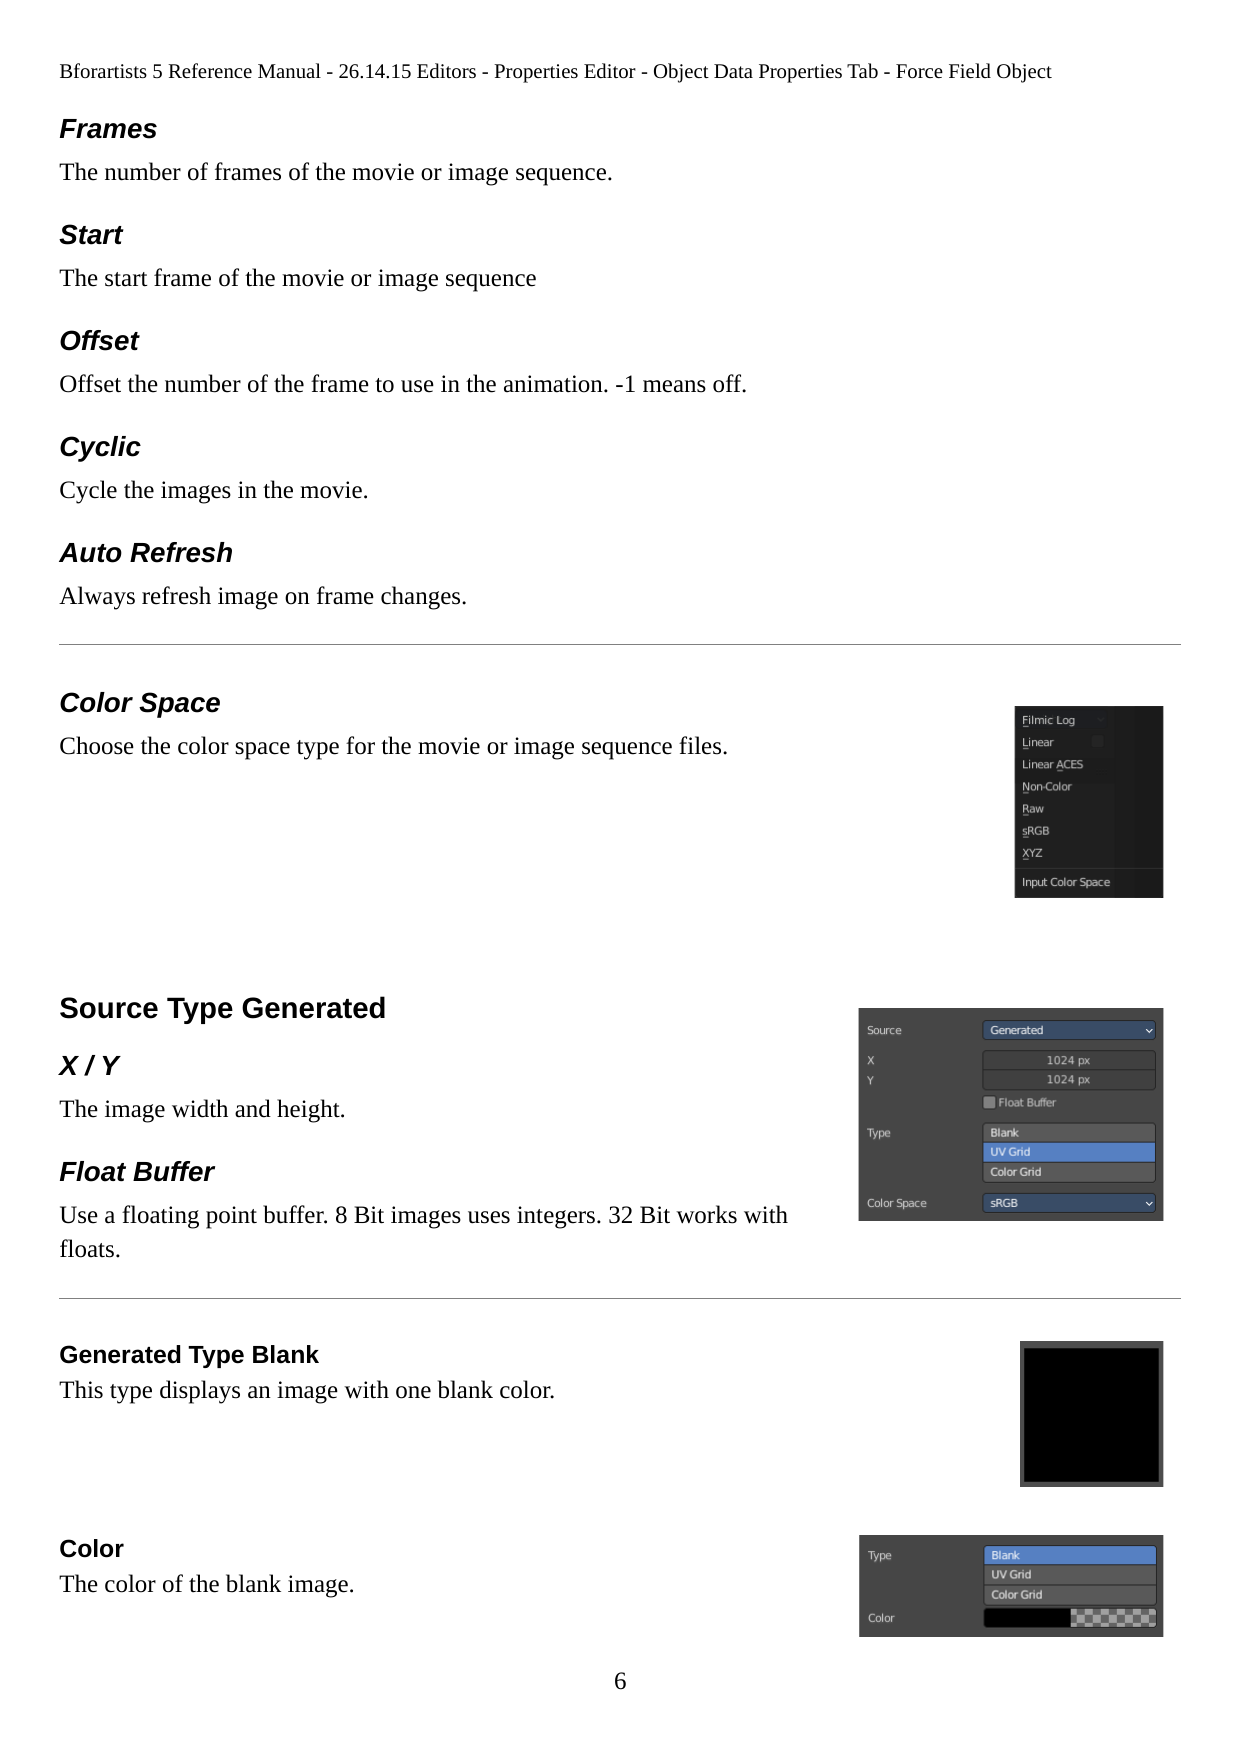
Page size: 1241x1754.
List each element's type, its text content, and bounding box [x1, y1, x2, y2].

text This type displays an image with one blank color. [59, 1375, 1020, 1403]
subtitle Start [59, 218, 1181, 250]
subtitle Generated Type Blank [59, 1340, 1181, 1368]
subtitle Auto Refresh [59, 536, 1181, 568]
text Choose the color space type for the movie or image sequence files. [59, 731, 1014, 759]
picture [858, 1008, 1164, 1221]
picture [1014, 706, 1164, 898]
subtitle Source Type Generated [59, 991, 1181, 1024]
subtitle [1164, 1049, 1181, 1081]
text The start frame of the movie or image sequence [59, 263, 1181, 292]
text Cycle the images in the movie. [59, 475, 1181, 503]
subtitle [1164, 1155, 1181, 1187]
text The color of the blank image. [59, 1569, 859, 1598]
subtitle Color Space [59, 686, 1181, 718]
subtitle Float Buffer [59, 1155, 858, 1187]
picture [1020, 1341, 1164, 1487]
subtitle Offset [59, 324, 1181, 356]
text The image width and height. [59, 1094, 858, 1123]
subtitle Color [59, 1534, 1181, 1563]
subtitle Cyclic [59, 430, 1181, 462]
text The number of frames of the movie or image sequence. [59, 157, 1181, 186]
text Use a floating point buffer. 8 Bit images uses integers. 32 Bit works with floats. [59, 1200, 1181, 1263]
text Offset the number of the frame to use in the animation. -1 means off. [59, 369, 1181, 398]
subtitle X / Y [59, 1049, 858, 1081]
text Always refresh image on frame changes. [59, 581, 1181, 609]
picture [859, 1535, 1164, 1637]
subtitle Frames [59, 113, 1181, 144]
